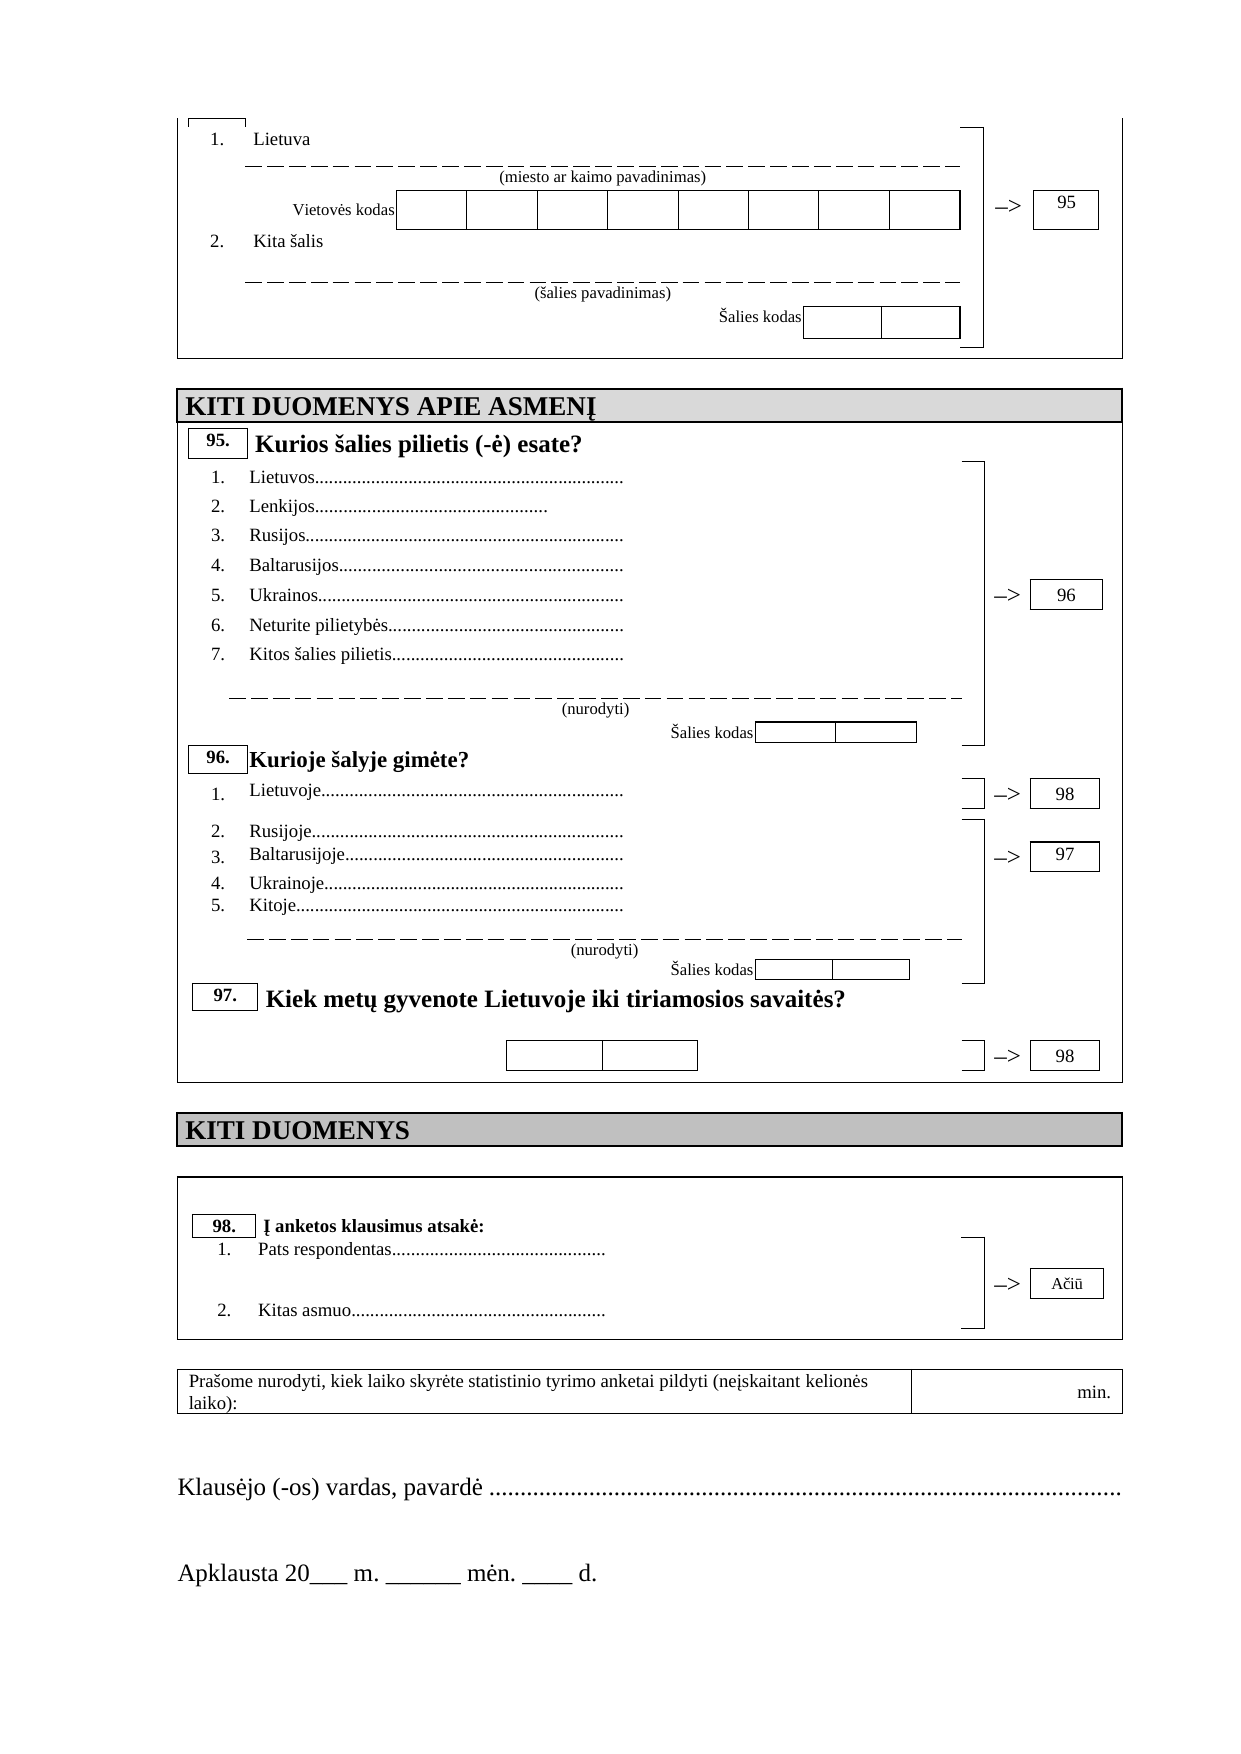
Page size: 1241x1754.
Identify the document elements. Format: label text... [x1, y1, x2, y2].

table_cell [1030, 1207, 1104, 1214]
table_cell [962, 894, 984, 915]
table_cell [1099, 127, 1122, 166]
table_header [178, 1178, 192, 1207]
table_cell [1030, 668, 1102, 698]
table_cell [1099, 338, 1122, 358]
table_cell (nurodyti) [229, 698, 962, 721]
table_cell [178, 778, 189, 808]
table_cell Kurioje šalyje gimėte? [248, 745, 962, 772]
table_cell [233, 1040, 506, 1070]
table_cell [961, 1214, 984, 1237]
table_cell [1030, 1328, 1099, 1339]
table_cell [189, 959, 247, 979]
table_cell [985, 698, 996, 721]
table_cell Šalies kodas [245, 306, 803, 338]
table_cell [985, 745, 1030, 772]
table_cell [962, 423, 984, 428]
table_cell [983, 338, 1034, 358]
table_cell [178, 1214, 192, 1237]
table_cell [962, 609, 984, 638]
table_cell 1. [189, 127, 245, 166]
table_cell [189, 979, 247, 983]
table_cell [882, 307, 959, 338]
table_cell [996, 609, 1030, 638]
table_cell 5. [189, 579, 247, 609]
table_cell [962, 841, 984, 871]
table_cell [256, 1207, 961, 1214]
table_cell [962, 779, 984, 808]
table_cell [178, 428, 188, 458]
table_cell 95. [189, 429, 247, 458]
table_cell [603, 1041, 697, 1070]
table_cell –> [985, 1268, 1030, 1298]
table_cell [178, 166, 189, 190]
table_cell [985, 983, 1030, 1038]
table_cell 4. [189, 550, 247, 579]
table_cell [178, 745, 188, 772]
table_cell (šalies pavadinimas) [245, 282, 960, 306]
table_cell [189, 808, 247, 819]
table_cell [247, 979, 755, 983]
table_cell [1104, 1214, 1122, 1237]
table_cell [178, 894, 189, 915]
table_cell Ukrainoje [247, 871, 962, 894]
table_cell [1099, 1070, 1122, 1082]
table_cell [962, 984, 984, 1038]
table_cell 4. [189, 871, 247, 894]
table_cell [189, 119, 245, 127]
table_cell [178, 190, 189, 228]
table_cell 98 [1031, 1041, 1099, 1070]
table_cell Kitas asmuo [256, 1298, 961, 1327]
table_cell [1030, 423, 1079, 428]
table_cell –> [985, 778, 1030, 808]
table_cell [1099, 461, 1122, 491]
table_cell [247, 1070, 962, 1082]
table_cell 95 [1034, 191, 1098, 228]
table_cell [985, 428, 1030, 458]
table_cell [189, 939, 247, 959]
table_cell [1099, 871, 1122, 894]
table_cell [985, 423, 1030, 428]
table_cell Į anketos klausimus atsakė: [256, 1214, 961, 1237]
table_cell [679, 191, 748, 228]
table_cell [962, 491, 984, 520]
table_cell [1104, 1298, 1122, 1327]
table_cell 6. [189, 609, 247, 638]
table_cell [1030, 639, 1102, 668]
table_cell [985, 491, 1030, 520]
table_cell [1102, 773, 1122, 778]
table_cell [608, 191, 678, 228]
table_cell [961, 1268, 984, 1298]
table_cell 3. [189, 520, 247, 550]
table_cell –> [984, 190, 1033, 228]
table_cell [189, 338, 245, 358]
table_cell 2. [192, 1298, 256, 1327]
table_cell [1030, 872, 1099, 894]
table_cell [189, 306, 245, 338]
table_cell [985, 1237, 1030, 1268]
table_cell [1102, 668, 1122, 698]
table_cell [962, 1071, 984, 1082]
table_cell [1100, 1040, 1122, 1070]
table_cell (nurodyti) [247, 939, 962, 959]
table_cell [962, 550, 984, 579]
table_cell [960, 229, 983, 282]
table_cell [178, 282, 189, 306]
table_cell [189, 721, 247, 742]
table_cell [962, 915, 984, 939]
table_cell [984, 1328, 1030, 1339]
table_header [192, 1178, 256, 1207]
table_cell [178, 808, 189, 819]
table_cell [1099, 721, 1122, 742]
table_cell [962, 979, 984, 983]
table_cell [178, 939, 189, 959]
table_cell [985, 939, 1030, 959]
table_cell [985, 639, 996, 668]
table_cell [178, 915, 189, 939]
table_cell Šalies kodas [247, 959, 755, 979]
table_cell [962, 773, 984, 778]
table_cell [1030, 550, 1099, 579]
table_cell [962, 698, 984, 721]
table_cell [178, 229, 189, 282]
table_cell [1102, 698, 1122, 721]
table_cell [985, 609, 996, 638]
table_cell [256, 1268, 961, 1298]
table_cell [1030, 809, 1099, 819]
table_cell [178, 461, 189, 491]
table_cell [804, 307, 881, 338]
table_cell [962, 639, 984, 668]
table_cell [1099, 959, 1122, 979]
table_cell [833, 960, 909, 979]
table_cell Lenkijos [247, 491, 962, 520]
table_cell 96. [189, 746, 247, 772]
table_cell [193, 1040, 233, 1070]
table_cell [178, 491, 189, 520]
table_cell [984, 1207, 1030, 1214]
table_cell [962, 428, 984, 458]
table_cell 7. [189, 639, 247, 668]
table_cell [961, 190, 983, 228]
table_cell [178, 306, 189, 338]
table_cell [189, 698, 229, 721]
table_cell [1099, 915, 1122, 939]
table_cell [1099, 819, 1122, 841]
table_cell [1034, 338, 1099, 358]
table_cell [178, 609, 189, 638]
table_cell [1099, 306, 1122, 338]
table_cell [996, 639, 1030, 668]
table_cell [984, 282, 1034, 306]
table_header min. [912, 1370, 1122, 1413]
table_cell [467, 191, 537, 228]
table_cell [1099, 229, 1122, 282]
table_header [1104, 1178, 1122, 1207]
table_cell [960, 338, 983, 347]
table_cell [960, 166, 983, 190]
table_cell [985, 773, 996, 778]
table_header KITI DUOMENYS APIE ASMENĮ [178, 390, 1121, 421]
table_cell [1030, 773, 1102, 778]
table_cell 1. [189, 461, 247, 491]
table_cell [1102, 639, 1122, 668]
table_cell [1099, 166, 1122, 190]
table_cell [229, 668, 962, 698]
table_cell Neturite pilietybės [247, 609, 962, 638]
table_cell [178, 959, 189, 979]
table_cell [1099, 282, 1122, 306]
table_cell [962, 820, 984, 841]
table_cell [962, 871, 984, 894]
table_cell [178, 983, 192, 1038]
table_cell [178, 1268, 192, 1298]
table_cell [985, 1298, 1030, 1327]
table_cell [1030, 915, 1099, 939]
table_cell [247, 915, 962, 939]
table_cell 3. [189, 841, 247, 871]
table_cell 98 [1031, 779, 1099, 808]
table_cell [985, 668, 996, 698]
table_cell [961, 1298, 984, 1327]
table_cell [1030, 721, 1099, 742]
table_cell [1099, 745, 1122, 772]
table_cell [178, 338, 189, 358]
table_cell [1030, 698, 1102, 721]
table_cell [189, 1328, 247, 1339]
table_cell 97 [1031, 843, 1099, 871]
table_cell [984, 1214, 1030, 1237]
table_cell [507, 1041, 602, 1070]
table_cell [962, 939, 984, 959]
table_cell [984, 166, 1034, 190]
table_cell [1030, 819, 1099, 841]
table_cell [192, 1268, 256, 1298]
text Apklausta 20___ m. ______ mėn. ____ d. [177, 1558, 1122, 1587]
table_cell [984, 127, 1034, 166]
table_cell [962, 746, 984, 772]
table_cell [1034, 230, 1099, 282]
table_cell [192, 1207, 256, 1214]
table_cell [985, 959, 1030, 979]
table_cell [996, 668, 1030, 698]
table_cell [193, 1011, 258, 1038]
table_cell [1034, 282, 1099, 306]
table_cell Kita šalis [245, 229, 960, 282]
table_cell [178, 721, 189, 742]
table_cell [1079, 423, 1122, 428]
table_cell [1030, 983, 1099, 1038]
table_cell 98. [193, 1215, 255, 1237]
table_cell Kitos šalies pilietis [247, 639, 962, 668]
table_cell [985, 520, 1030, 550]
table_cell [178, 819, 189, 841]
table_cell [178, 550, 189, 579]
table_cell [1103, 579, 1122, 609]
table_cell [984, 306, 1034, 338]
table_cell [189, 282, 245, 306]
table_cell [961, 1207, 984, 1214]
table_cell [178, 871, 189, 894]
table_cell [1104, 1268, 1122, 1298]
table_cell [1034, 166, 1099, 190]
table_cell [1030, 1214, 1104, 1237]
table_cell 1. [192, 1238, 256, 1268]
table_cell [985, 550, 1030, 579]
table_cell Rusijos [247, 520, 962, 550]
table_cell 96 [1031, 580, 1102, 609]
table_cell [178, 979, 189, 983]
table_cell [178, 423, 192, 428]
table_cell [1099, 894, 1122, 915]
table_cell [178, 118, 188, 127]
table_cell [247, 808, 962, 819]
table_cell [1099, 979, 1122, 983]
table_cell [961, 1238, 984, 1268]
table_cell [960, 282, 983, 306]
table_cell [1030, 610, 1102, 638]
table_cell Vietovės kodas [245, 190, 396, 228]
table_cell [1100, 778, 1122, 808]
table_cell [245, 338, 960, 358]
table_header KITI DUOMENYS [178, 1114, 1121, 1145]
table_cell [247, 1328, 961, 1339]
table_cell [178, 127, 189, 166]
table_cell [1030, 959, 1099, 979]
table_cell [985, 808, 1030, 819]
table_cell [189, 774, 247, 778]
table_cell [1030, 979, 1099, 983]
table_cell [960, 348, 983, 358]
table_cell [1099, 550, 1122, 579]
table_cell Lietuvoje [247, 778, 962, 808]
table_cell [996, 773, 1030, 778]
table_cell [1104, 1207, 1122, 1214]
table_cell [1030, 745, 1099, 772]
table_cell [1030, 1071, 1099, 1082]
table_cell Ačiū [1031, 1269, 1103, 1298]
table_cell [246, 118, 1099, 127]
table_cell [756, 723, 835, 742]
table_cell [1034, 306, 1099, 338]
table_cell (miesto ar kaimo pavadinimas) [245, 166, 960, 190]
table_cell [189, 166, 245, 190]
table_cell [1030, 461, 1099, 491]
table_cell [985, 915, 1030, 939]
table_cell [178, 579, 189, 609]
table_cell –> [985, 1040, 1030, 1070]
table_cell [1099, 190, 1122, 228]
table_cell [985, 871, 1030, 894]
table_cell 1. [189, 778, 247, 808]
table_cell [178, 668, 189, 698]
table_cell [1099, 808, 1122, 819]
table_cell [917, 721, 984, 742]
table_cell [961, 1329, 984, 1339]
table_cell [985, 461, 1030, 491]
table_cell [189, 190, 245, 228]
table_cell [189, 1070, 247, 1082]
table_cell [996, 698, 1030, 721]
table_cell [756, 960, 832, 979]
table_cell [962, 579, 984, 609]
table_header Prašome nurodyti, kiek laiko skyrėte statistinio tyrimo anketai pildyti (neįskaitant kelionės laiko): [178, 1370, 911, 1413]
table_cell 97. [193, 984, 257, 1010]
table_cell [962, 520, 984, 550]
table_cell Lietuva [245, 127, 960, 166]
table_cell [1030, 894, 1099, 915]
table_cell [178, 639, 189, 668]
table_cell [985, 979, 1030, 983]
table_cell [178, 1328, 189, 1339]
text Klausėjo (-os) vardas, pavardė [177, 1472, 1122, 1500]
table_cell [985, 894, 1030, 915]
table_cell [843, 979, 962, 983]
table_cell [910, 959, 984, 979]
table_cell Kurios šalies pilietis (-ė) esate? [248, 428, 962, 458]
table_cell [985, 1070, 1030, 1082]
table_cell [1099, 428, 1122, 458]
table_cell [962, 1041, 984, 1070]
table_cell 2. [189, 491, 247, 520]
table_cell [189, 915, 247, 939]
table_cell –> [985, 841, 1030, 871]
table_cell [962, 668, 984, 698]
table_cell [1099, 520, 1122, 550]
table_cell [178, 520, 189, 550]
table_cell Baltarusijoje [247, 841, 962, 871]
table_cell [178, 1040, 192, 1070]
table_cell [961, 306, 983, 338]
table_cell [178, 1207, 192, 1214]
table_cell 2. [189, 819, 247, 841]
table_cell [178, 698, 189, 721]
table_cell [1100, 841, 1122, 871]
table_cell [178, 841, 189, 871]
table_cell [258, 423, 962, 428]
table_cell [984, 229, 1034, 282]
table_cell [819, 191, 889, 228]
table_cell [985, 721, 1030, 742]
table_cell [1030, 1299, 1104, 1327]
table_cell [962, 809, 984, 819]
table_cell [1099, 1328, 1122, 1339]
table_cell Rusijoje [247, 819, 962, 841]
table_cell [985, 819, 1030, 841]
table_cell [1099, 491, 1122, 520]
table_cell Kitoje [247, 894, 962, 915]
table_cell Ukrainos [247, 579, 962, 609]
table_cell Pats respondentas [256, 1237, 961, 1268]
table_cell Kiek metų gyvenote Lietuvoje iki tiriamosios savaitės? [258, 983, 962, 1038]
table_cell [1102, 609, 1122, 638]
table_header [256, 1178, 1104, 1207]
table_cell [397, 191, 466, 228]
table_cell [1030, 939, 1099, 959]
table_cell [1104, 1237, 1122, 1268]
table_cell [962, 462, 984, 491]
table_cell [178, 1237, 192, 1268]
table_cell [178, 1070, 189, 1082]
table_cell [1030, 1237, 1104, 1268]
table_cell [178, 1298, 192, 1327]
table_cell [1099, 939, 1122, 959]
table_cell [836, 723, 916, 742]
table_cell [538, 191, 607, 228]
table_cell [698, 1040, 962, 1070]
table_cell [1030, 428, 1099, 458]
table_cell [193, 423, 258, 428]
table_cell [960, 128, 983, 166]
table_cell [189, 668, 229, 698]
table_cell [749, 191, 818, 228]
table_cell 2. [189, 229, 245, 282]
table_cell [890, 191, 959, 228]
table_cell Baltarusijos [247, 550, 962, 579]
table_cell 5. [189, 894, 247, 915]
table_cell [247, 773, 962, 778]
table_cell Šalies kodas [247, 721, 755, 742]
table_cell [1034, 127, 1099, 166]
table_cell [1099, 118, 1122, 127]
table_cell [1030, 491, 1099, 520]
table_cell [1099, 983, 1122, 1038]
table_cell Lietuvos [247, 461, 962, 491]
table_cell –> [985, 579, 1030, 609]
table_cell [1030, 520, 1099, 550]
table_cell [178, 773, 189, 778]
